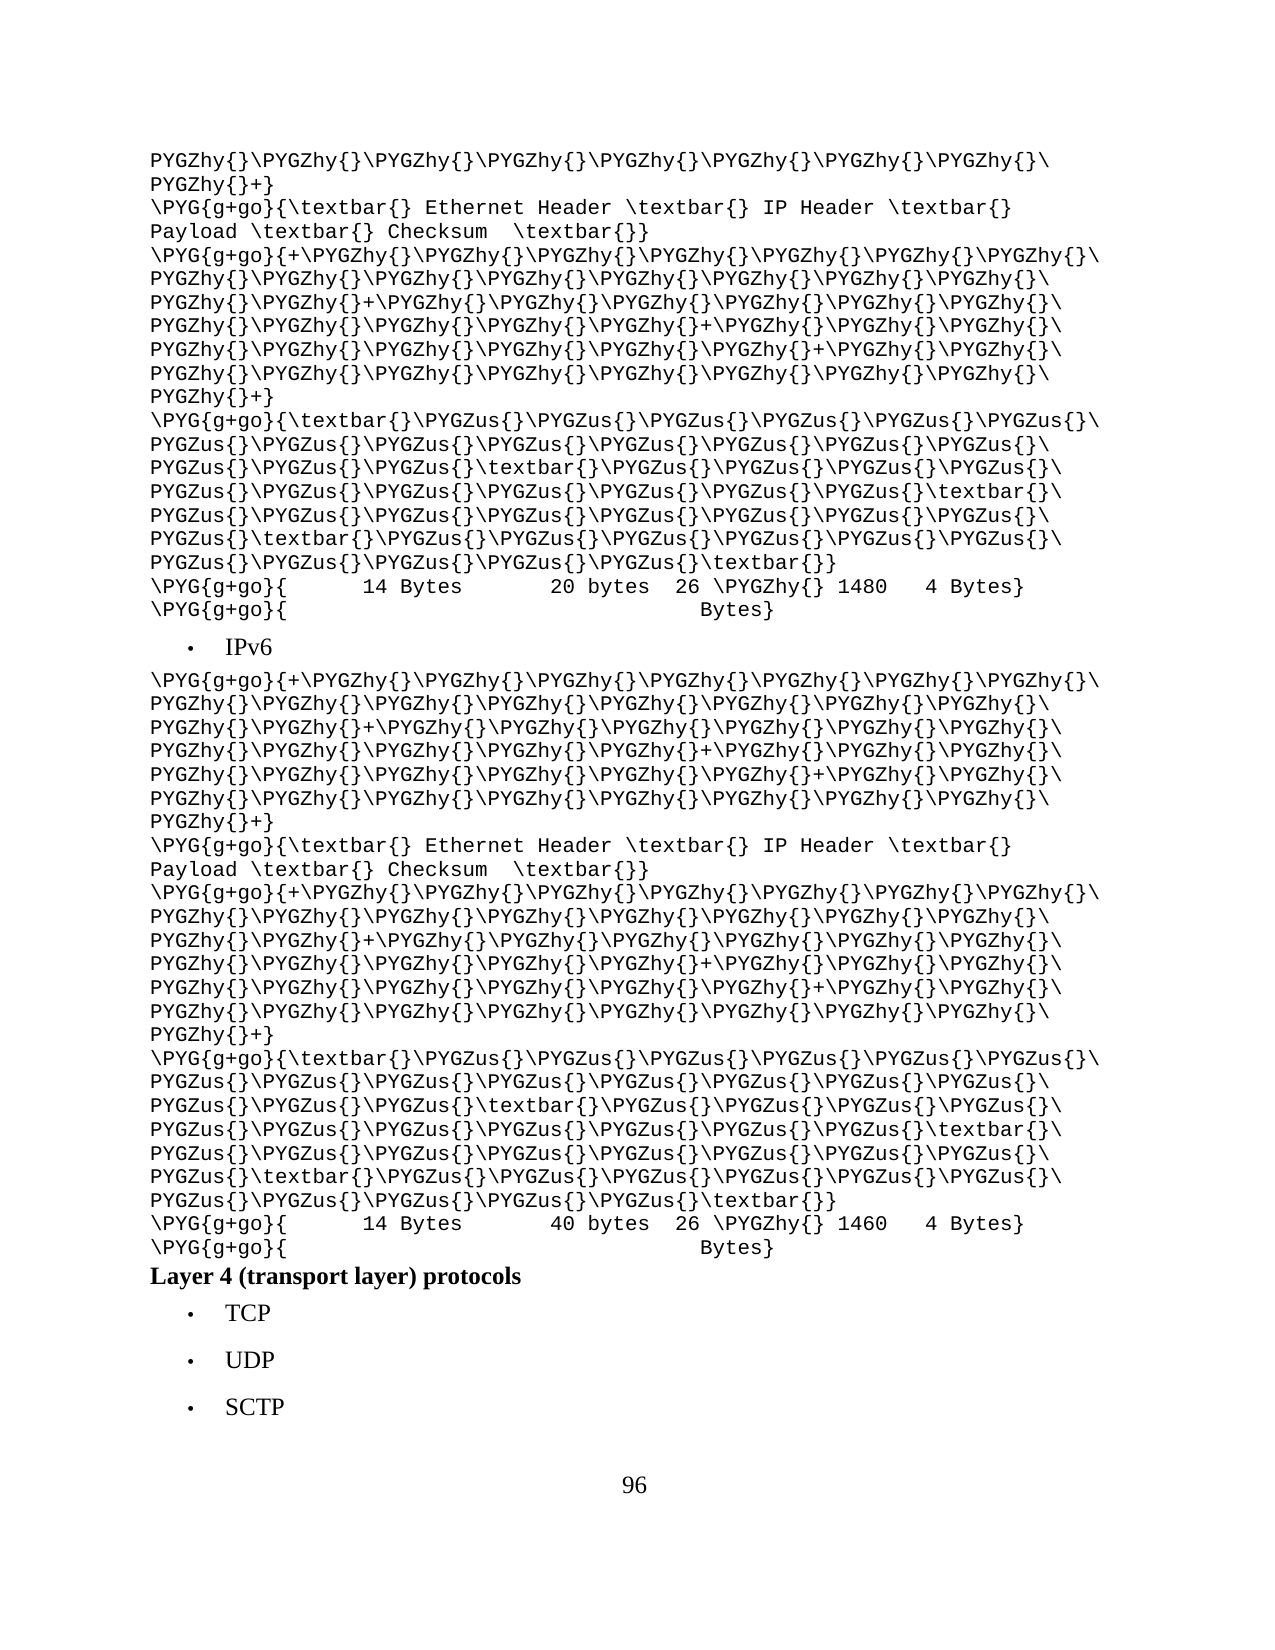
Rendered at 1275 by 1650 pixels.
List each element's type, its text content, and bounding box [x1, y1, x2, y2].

text \PYG{g+go}{\textbar{} Ethernet Header \textbar{} IP Header \textbar{} Payload \textbar{} Checksum \textbar{}} [150, 835, 1125, 882]
list UDP [187, 1345, 1125, 1374]
list TCP [187, 1298, 1125, 1327]
text \PYG{g+go}{ Bytes} [150, 599, 1125, 623]
text \PYG{g+go}{+\PYGZhy{}\PYGZhy{}\PYGZhy{}\PYGZhy{}\PYGZhy{}\PYGZhy{}\PYGZhy{}\PYGZhy{}\PYGZhy{}\PYGZhy{}\PYGZhy{}\PYGZhy{}\PYGZhy{}\PYGZhy{}\PYGZhy{}\PYGZhy{}\PYGZhy{}+\PYGZhy{}\PYGZhy{}\PYGZhy{}\PYGZhy{}\PYGZhy{}\PYGZhy{}\PYGZhy{}\PYGZhy{}\PYGZhy{}\PYGZhy{}\PYGZhy{}+\PYGZhy{}\PYGZhy{}\PYGZhy{}\PYGZhy{}\PYGZhy{}\PYGZhy{}\PYGZhy{}\PYGZhy{}\PYGZhy{}+\PYGZhy{}\PYGZhy{}\PYGZhy{}\PYGZhy{}\PYGZhy{}\PYGZhy{}\PYGZhy{}\PYGZhy{}\PYGZhy{}\PYGZhy{}\PYGZhy{}+} [150, 669, 1125, 835]
text Layer 4 (transport layer) protocols [150, 1261, 1125, 1289]
text \PYG{g+go}{\textbar{}\PYGZus{}\PYGZus{}\PYGZus{}\PYGZus{}\PYGZus{}\PYGZus{}\PYGZus{}\PYGZus{}\PYGZus{}\PYGZus{}\PYGZus{}\PYGZus{}\PYGZus{}\PYGZus{}\PYGZus{}\PYGZus{}\PYGZus{}\textbar{}\PYGZus{}\PYGZus{}\PYGZus{}\PYGZus{}\PYGZus{}\PYGZus{}\PYGZus{}\PYGZus{}\PYGZus{}\PYGZus{}\PYGZus{}\textbar{}\PYGZus{}\PYGZus{}\PYGZus{}\PYGZus{}\PYGZus{}\PYGZus{}\PYGZus{}\PYGZus{}\PYGZus{}\textbar{}\PYGZus{}\PYGZus{}\PYGZus{}\PYGZus{}\PYGZus{}\PYGZus{}\PYGZus{}\PYGZus{}\PYGZus{}\PYGZus{}\PYGZus{}\textbar{}} [150, 410, 1125, 576]
text \PYG{g+go}{ Bytes} [150, 1237, 1125, 1261]
text \PYG{g+go}{+\PYGZhy{}\PYGZhy{}\PYGZhy{}\PYGZhy{}\PYGZhy{}\PYGZhy{}\PYGZhy{}\PYGZhy{}\PYGZhy{}\PYGZhy{}\PYGZhy{}\PYGZhy{}\PYGZhy{}\PYGZhy{}\PYGZhy{}\PYGZhy{}\PYGZhy{}+\PYGZhy{}\PYGZhy{}\PYGZhy{}\PYGZhy{}\PYGZhy{}\PYGZhy{}\PYGZhy{}\PYGZhy{}\PYGZhy{}\PYGZhy{}\PYGZhy{}+\PYGZhy{}\PYGZhy{}\PYGZhy{}\PYGZhy{}\PYGZhy{}\PYGZhy{}\PYGZhy{}\PYGZhy{}\PYGZhy{}+\PYGZhy{}\PYGZhy{}\PYGZhy{}\PYGZhy{}\PYGZhy{}\PYGZhy{}\PYGZhy{}\PYGZhy{}\PYGZhy{}\PYGZhy{}\PYGZhy{}+} [150, 882, 1125, 1048]
text \PYG{g+go}{\textbar{} Ethernet Header \textbar{} IP Header \textbar{} Payload \textbar{} Checksum \textbar{}} [150, 197, 1125, 244]
text \PYG{g+go}{ 14 Bytes 40 bytes 26 \PYGZhy{} 1460 4 Bytes} [150, 1213, 1125, 1237]
text \PYG{g+go}{\textbar{}\PYGZus{}\PYGZus{}\PYGZus{}\PYGZus{}\PYGZus{}\PYGZus{}\PYGZus{}\PYGZus{}\PYGZus{}\PYGZus{}\PYGZus{}\PYGZus{}\PYGZus{}\PYGZus{}\PYGZus{}\PYGZus{}\PYGZus{}\textbar{}\PYGZus{}\PYGZus{}\PYGZus{}\PYGZus{}\PYGZus{}\PYGZus{}\PYGZus{}\PYGZus{}\PYGZus{}\PYGZus{}\PYGZus{}\textbar{}\PYGZus{}\PYGZus{}\PYGZus{}\PYGZus{}\PYGZus{}\PYGZus{}\PYGZus{}\PYGZus{}\PYGZus{}\textbar{}\PYGZus{}\PYGZus{}\PYGZus{}\PYGZus{}\PYGZus{}\PYGZus{}\PYGZus{}\PYGZus{}\PYGZus{}\PYGZus{}\PYGZus{}\textbar{}} [150, 1048, 1125, 1213]
text PYGZhy{}\PYGZhy{}\PYGZhy{}\PYGZhy{}\PYGZhy{}\PYGZhy{}\PYGZhy{}\PYGZhy{}\PYGZhy{}+} [150, 150, 1125, 197]
list SCTP [187, 1392, 1125, 1421]
list IPv6 [187, 632, 1125, 661]
text \PYG{g+go}{+\PYGZhy{}\PYGZhy{}\PYGZhy{}\PYGZhy{}\PYGZhy{}\PYGZhy{}\PYGZhy{}\PYGZhy{}\PYGZhy{}\PYGZhy{}\PYGZhy{}\PYGZhy{}\PYGZhy{}\PYGZhy{}\PYGZhy{}\PYGZhy{}\PYGZhy{}+\PYGZhy{}\PYGZhy{}\PYGZhy{}\PYGZhy{}\PYGZhy{}\PYGZhy{}\PYGZhy{}\PYGZhy{}\PYGZhy{}\PYGZhy{}\PYGZhy{}+\PYGZhy{}\PYGZhy{}\PYGZhy{}\PYGZhy{}\PYGZhy{}\PYGZhy{}\PYGZhy{}\PYGZhy{}\PYGZhy{}+\PYGZhy{}\PYGZhy{}\PYGZhy{}\PYGZhy{}\PYGZhy{}\PYGZhy{}\PYGZhy{}\PYGZhy{}\PYGZhy{}\PYGZhy{}\PYGZhy{}+} [150, 244, 1125, 410]
text \PYG{g+go}{ 14 Bytes 20 bytes 26 \PYGZhy{} 1480 4 Bytes} [150, 576, 1125, 599]
